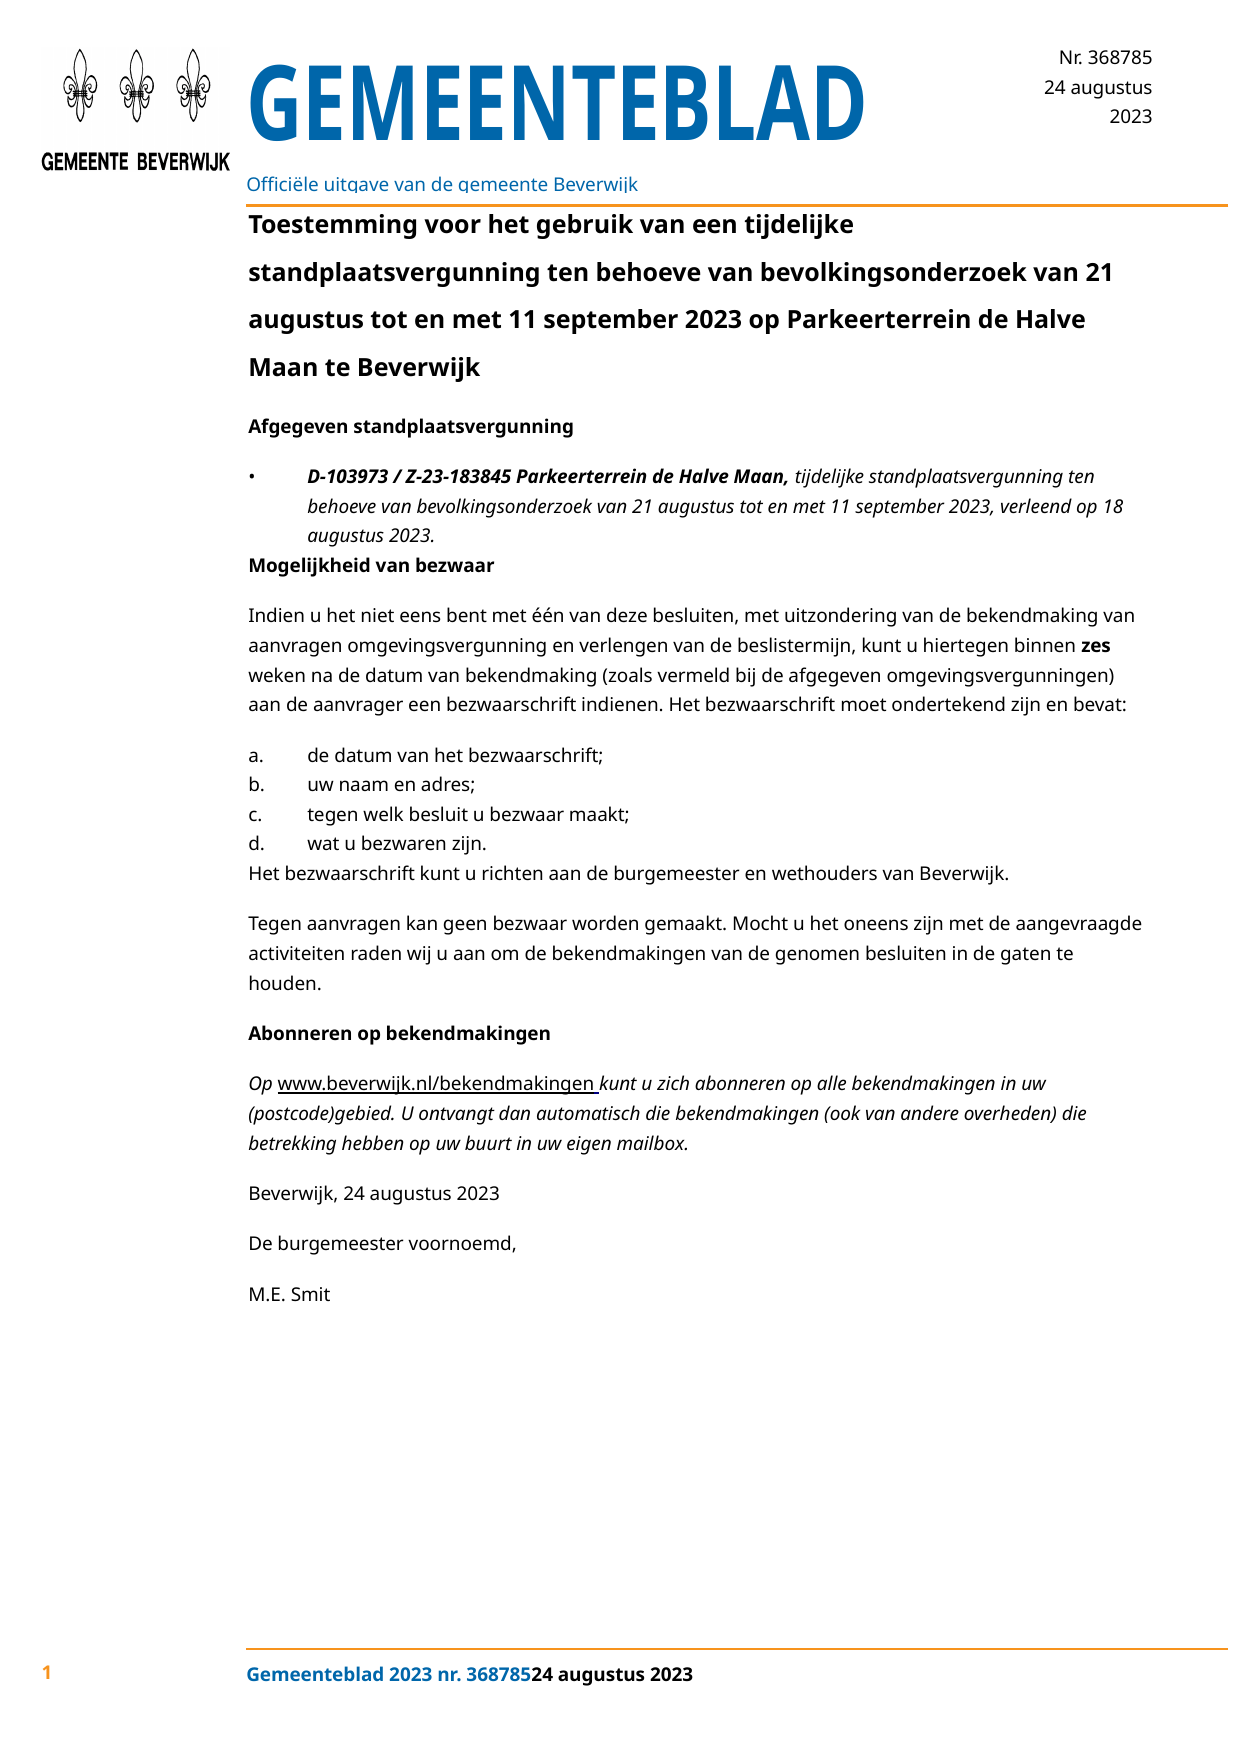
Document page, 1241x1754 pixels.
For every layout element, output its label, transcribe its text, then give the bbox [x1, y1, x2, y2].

text Het bezwaarschrift kunt u richten aan de burgemeester en wethouders van Beverwijk. [248, 860, 1152, 886]
text Indien u het niet eens bent met één van deze besluiten, met uitzondering van de bekendmaking van aanvragen omgevingsvergunning en verlengen van de beslistermijn, kunt u hiertegen binnen zes weken na de datum van bekendmaking (zoals vermeld bij de afgegeven omgevingsvergunningen) aan de aanvrager een bezwaarschrift indienen. Het bezwaarschrift moet ondertekend zijn en bevat: [248, 603, 1152, 717]
list de datum van het bezwaarschrift; [248, 742, 1152, 768]
text De burgemeester voornoemd, [248, 1231, 1152, 1256]
list uw naam en adres; [248, 771, 1152, 797]
text M.E. Smit [248, 1281, 1152, 1307]
list wat u bezwaren zijn. [248, 831, 1152, 856]
text Toestemming voor het gebruik van een tijdelijke standplaatsvergunning ten behoeve van bevolkingsonderzoek van 21 augustus tot en met 11 september 2023 op Parkeerterrein de Halve Maan te Beverwijk [248, 207, 1152, 384]
text Tegen aanvragen kan geen bezwaar worden gemaakt. Mocht u het oneens zijn met de aangevraagde activiteiten raden wij u aan om de bekendmakingen van de genomen besluiten in de gaten te houden. [248, 911, 1152, 996]
text Op www.beverwijk.nl/bekendmakingen kunt u zich abonneren op alle bekendmakingen in uw (postcode)gebied. U ontvangt dan automatisch die bekendmakingen (ook van andere overheden) die betrekking hebben op uw buurt in uw eigen mailbox. [248, 1071, 1152, 1156]
text Beverwijk, 24 augustus 2023 [248, 1180, 1152, 1206]
text Abonneren op bekendmakingen [248, 1020, 1152, 1046]
list D-103973 / Z-23-183845 Parkeerterrein de Halve Maan, tijdelijke standplaatsvergunning ten behoeve van bevolkingsonderzoek van 21 augustus tot en met 11 september 2023, verleend op 18 augustus 2023. [248, 463, 1152, 548]
text Mogelijkheid van bezwaar [248, 552, 1152, 578]
text Afgegeven standplaatsvergunning [248, 413, 1152, 439]
list tegen welk besluit u bezwaar maakt; [248, 801, 1152, 827]
picture [41, 47, 231, 172]
